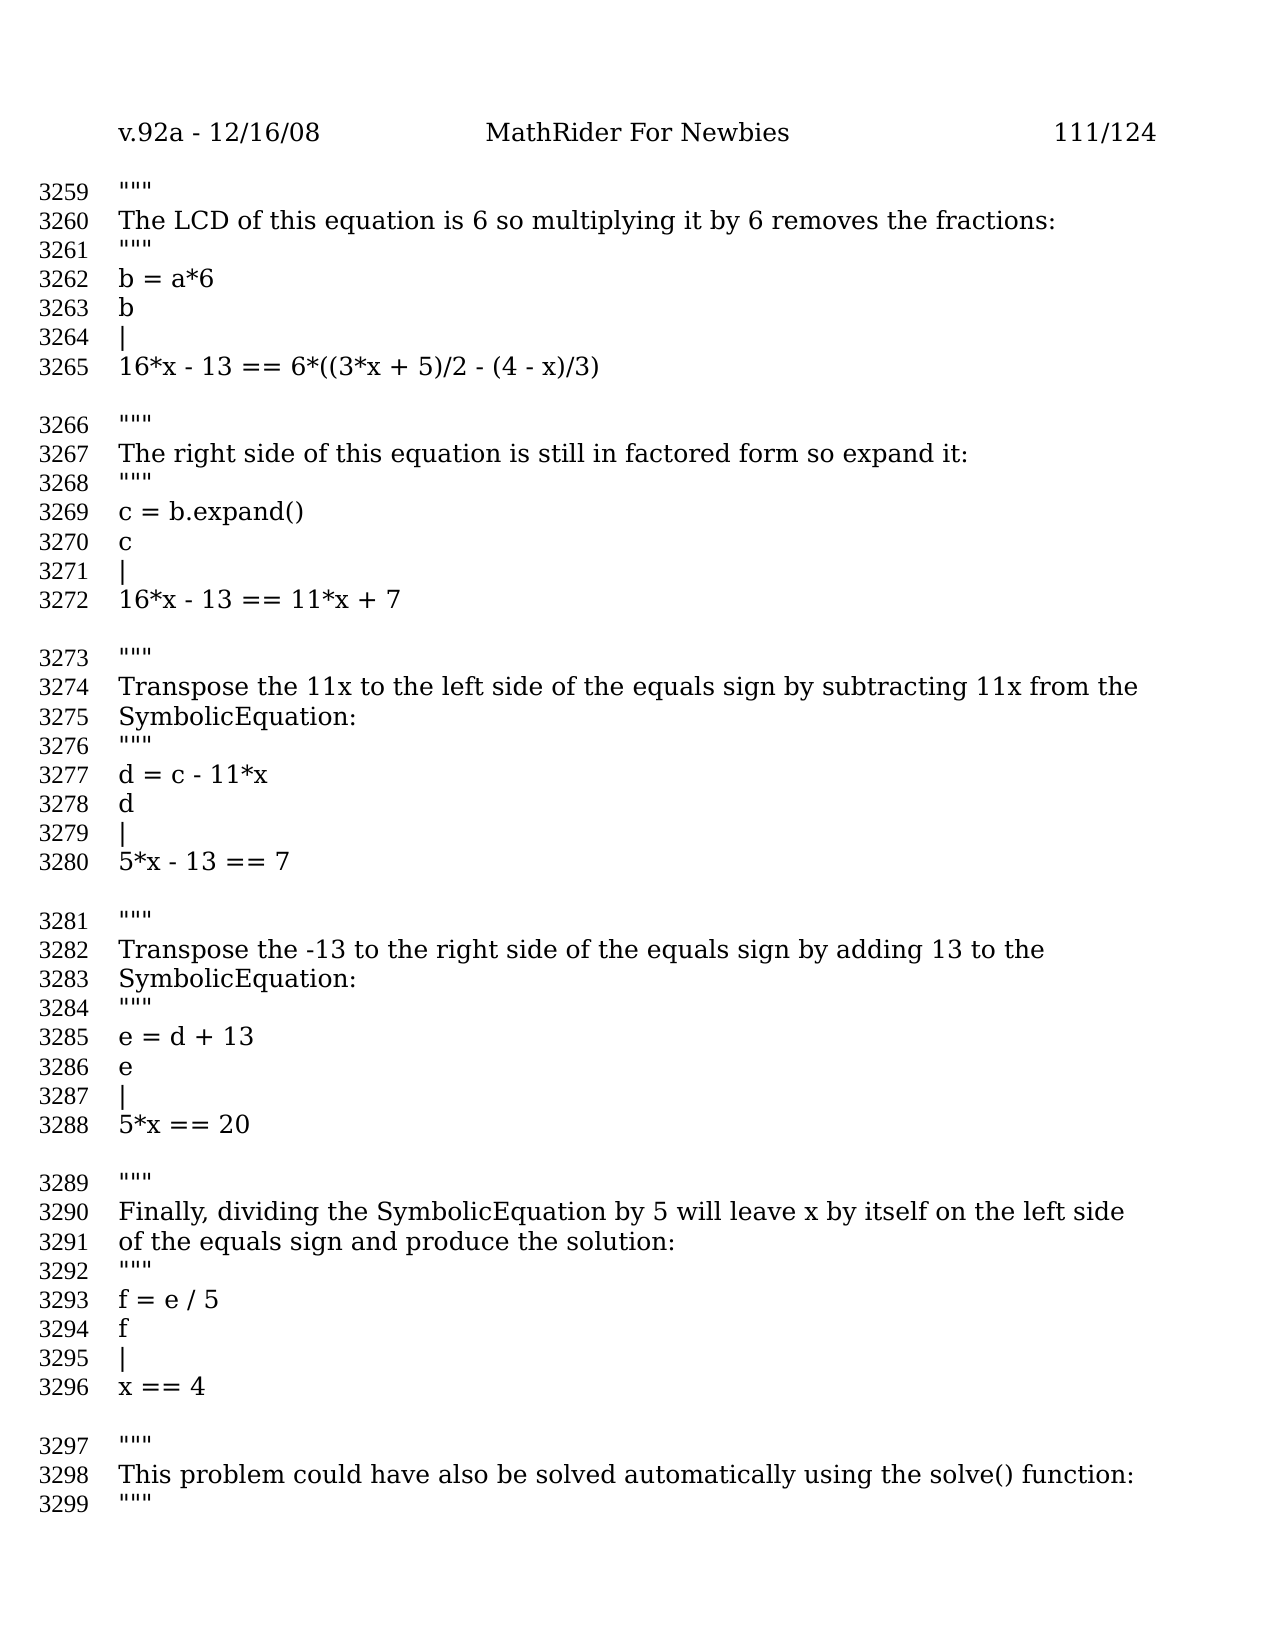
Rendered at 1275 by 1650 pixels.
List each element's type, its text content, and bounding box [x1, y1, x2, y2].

text b [118, 293, 1157, 323]
text """ [118, 906, 1157, 935]
text 16*x - 13 == 11*x + 7 [118, 585, 1157, 614]
text c = b.expand() [118, 498, 1157, 527]
text f [118, 1314, 1157, 1343]
text e = d + 13 [118, 1023, 1157, 1052]
text Finally, dividing the SymbolicEquation by 5 will leave x by itself on the left side of the equals sign and produce the solution: [118, 1198, 1157, 1256]
text """ [118, 731, 1157, 760]
text | [118, 323, 1157, 352]
text The right side of this equation is still in factored form so expand it: [118, 439, 1157, 468]
text c [118, 527, 1157, 556]
text | [118, 556, 1157, 585]
text Transpose the -13 to the right side of the equals sign by adding 13 to the SymbolicEquation: [118, 935, 1157, 993]
text d = c - 11*x [118, 760, 1157, 789]
text Transpose the 11x to the left side of the equals sign by subtracting 11x from the SymbolicEquation: [118, 673, 1157, 731]
text """ [118, 1431, 1157, 1460]
text """ [118, 643, 1157, 673]
text """ [118, 177, 1157, 206]
text | [118, 1081, 1157, 1110]
text The LCD of this equation is 6 so multiplying it by 6 removes the fractions: [118, 206, 1157, 235]
text """ [118, 1168, 1157, 1198]
text """ [118, 410, 1157, 439]
text b = a*6 [118, 264, 1157, 293]
text d [118, 789, 1157, 818]
text """ [118, 1256, 1157, 1285]
text x == 4 [118, 1373, 1157, 1402]
text f = e / 5 [118, 1285, 1157, 1314]
text e [118, 1052, 1157, 1081]
text | [118, 818, 1157, 848]
text """ [118, 993, 1157, 1023]
text 5*x == 20 [118, 1110, 1157, 1139]
text """ [118, 235, 1157, 264]
text """ [118, 468, 1157, 498]
text This problem could have also be solved automatically using the solve() function: [118, 1460, 1157, 1489]
text 16*x - 13 == 6*((3*x + 5)/2 - (4 - x)/3) [118, 352, 1157, 381]
text 5*x - 13 == 7 [118, 848, 1157, 877]
text | [118, 1343, 1157, 1373]
text """ [118, 1489, 1157, 1518]
